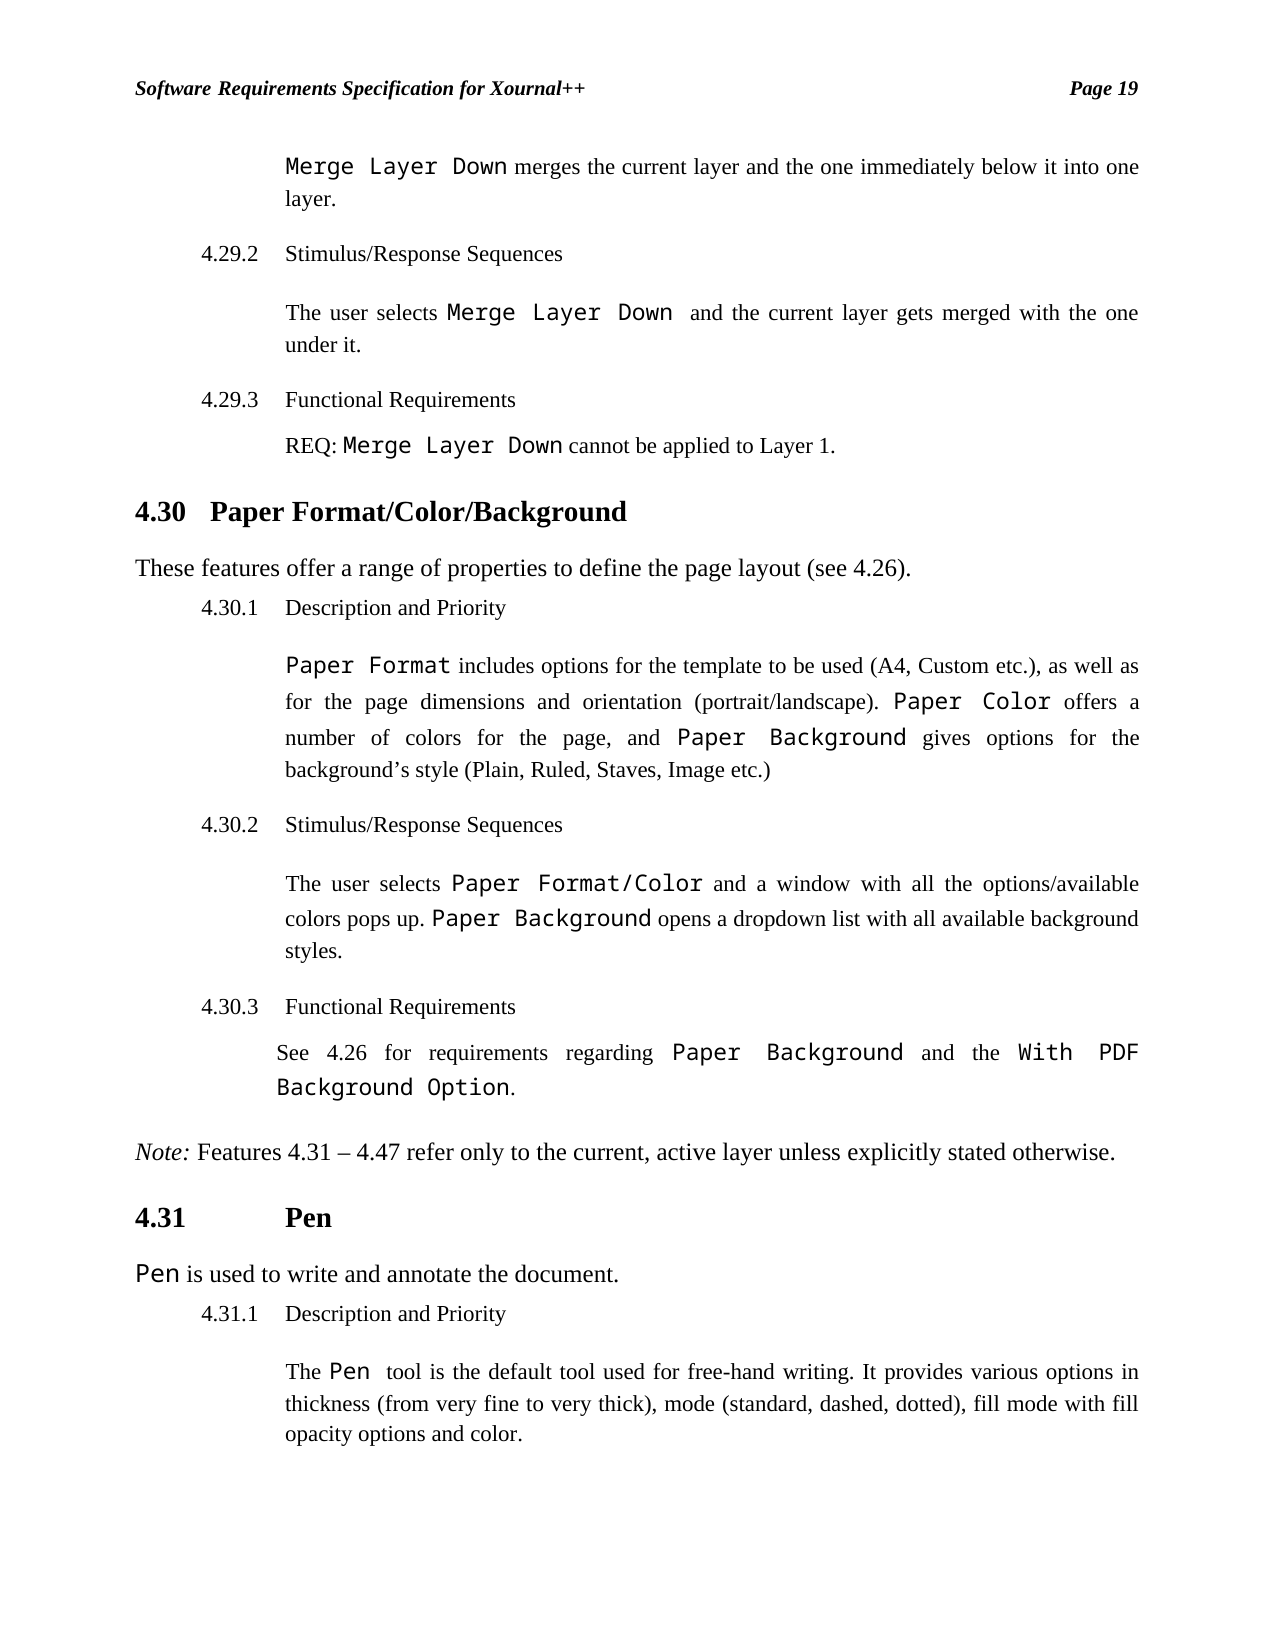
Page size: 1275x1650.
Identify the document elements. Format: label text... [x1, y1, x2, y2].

subtitle Paper Format/Color/Background [135, 494, 1140, 527]
text The user selects Paper Format/Color and a window with all the options/available colors pops up. Paper Background opens a dropdown list with all available background styles. [285, 866, 1140, 964]
text 4.29.3 Functional Requirements [201, 386, 1140, 412]
text Pen is used to write and annotate the document. [135, 1262, 1140, 1287]
text Merge Layer Down merges the current layer and the one immediately below it into one layer. [285, 150, 1140, 211]
text 4.29.2 Stimulus/Response Sequences [201, 240, 1140, 267]
text Note: Features 4.31 – 4.47 refer only to the current, active layer unless explicitly stated otherwise. [135, 1137, 1140, 1166]
subtitle Pen [135, 1200, 1140, 1233]
text 4.30.3 Functional Requirements [201, 993, 1140, 1019]
text The user selects Merge Layer Down and the current layer gets merged with the one under it. [285, 296, 1140, 357]
text 4.30.1 Description and Priority [201, 594, 1140, 620]
text REQ: Merge Layer Down cannot be applied to Layer 1. [210, 428, 1140, 460]
text 4.31.1 Description and Priority [201, 1300, 1140, 1326]
text The Pen tool is the default tool used for free-hand writing. It provides various options in thickness (from very fine to very thick), mode (standard, dashed, dotted), fill mode with fill opacity options and color. [285, 1355, 1140, 1447]
text Paper Format includes options for the template to be used (A4, Custom etc.), as well as for the page dimensions and orientation (portrait/landscape). Paper Color offers a number of colors for the page, and Paper Background gives options for the background’s style (Plain, Ruled, Staves, Image etc.) [285, 649, 1140, 782]
text These features offer a range of properties to define the page layout (see 4.26). [135, 556, 1140, 581]
text 4.30.2 Stimulus/Response Sequences [201, 811, 1140, 838]
text See 4.26 for requirements regarding Paper Background and the With PDF Background Option. [276, 1035, 1140, 1103]
